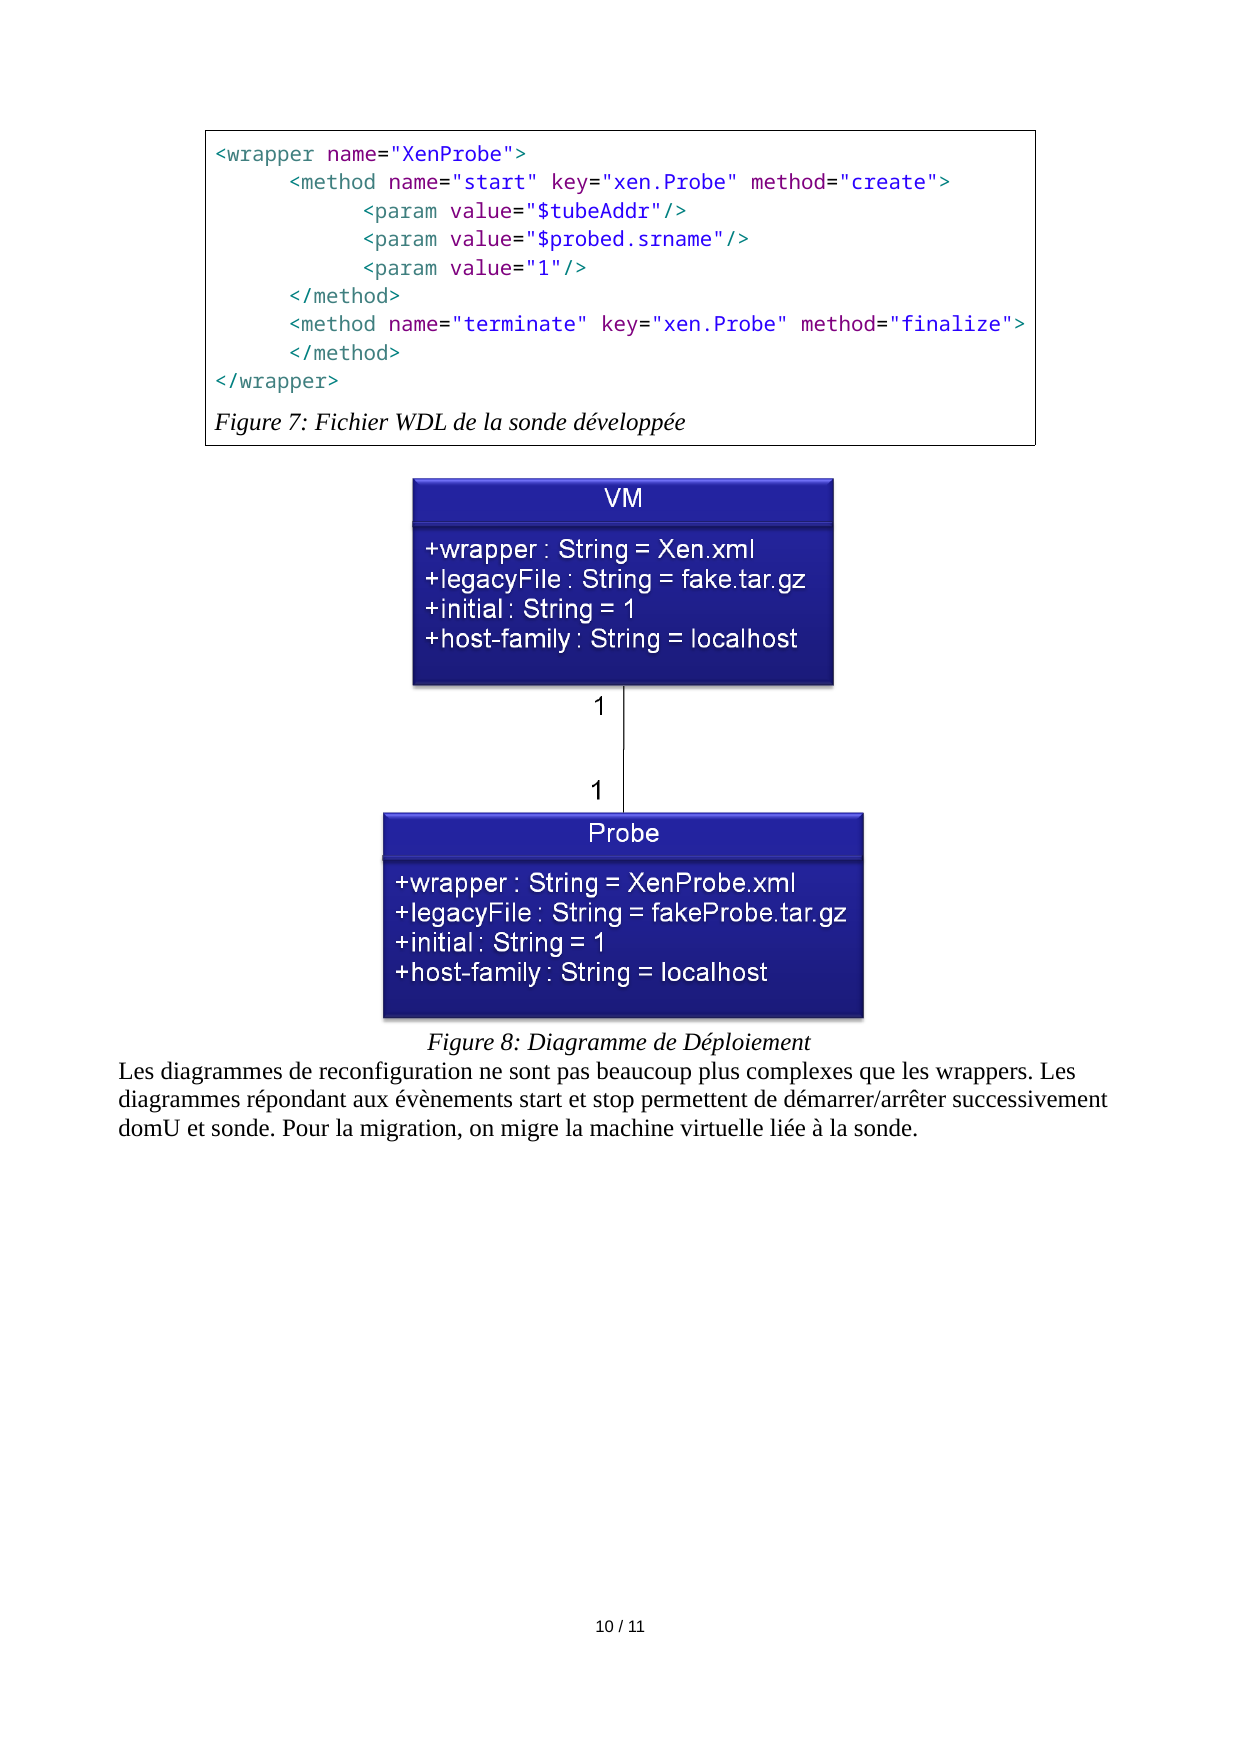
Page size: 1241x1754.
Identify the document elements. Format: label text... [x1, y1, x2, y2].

text <method name="start" key="xen.Probe" method="create"> [214, 167, 1026, 196]
text <param value="$tubeAddr"/> [214, 196, 1026, 224]
text Figure 8: Diagramme de Déploiement [371, 1027, 869, 1056]
text </method> [214, 281, 1026, 309]
text </wrapper> [214, 366, 1026, 395]
picture [371, 469, 869, 1027]
text <param value="$probed.srname"/> [214, 224, 1026, 253]
text Figure 7: Fichier WDL de la sonde développée [214, 407, 1026, 436]
text Les diagrammes de reconfiguration ne sont pas beaucoup plus complexes que les wrappers. Les diagrammes répondant aux évènements start et stop permettent de démarrer/arrêter successivement domU et sonde. Pour la migration, on migre la machine virtuelle liée à la sonde. [118, 1056, 1122, 1142]
text <param value="1"/> [214, 253, 1026, 281]
text <method name="terminate" key="xen.Probe" method="finalize"> [214, 309, 1026, 338]
text </method> [214, 338, 1026, 366]
text <wrapper name="XenProbe"> [214, 139, 1026, 167]
